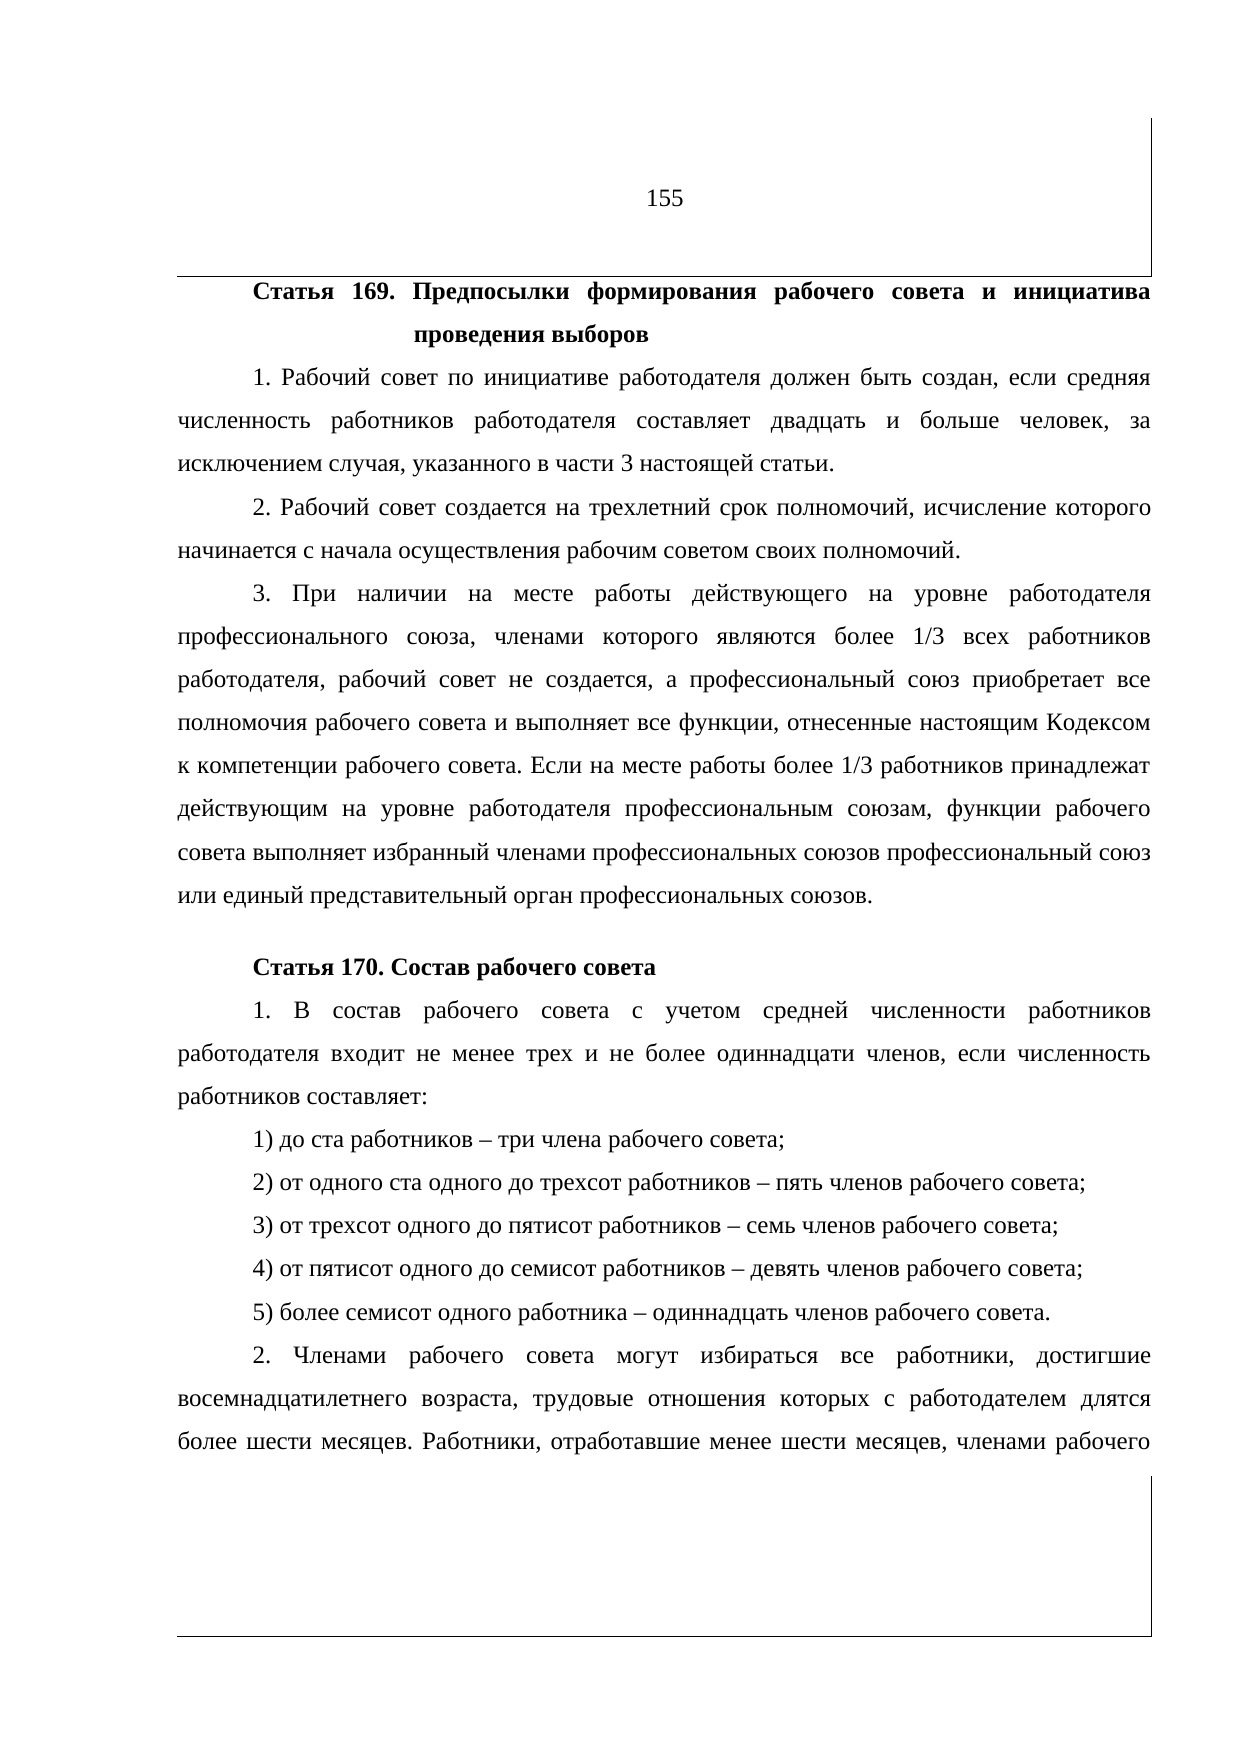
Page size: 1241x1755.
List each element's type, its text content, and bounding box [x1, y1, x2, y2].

text Статья 169. Предпосылки формирования рабочего совета и инициатива проведения выборов [252, 276, 1152, 348]
text 1) до ста работников – три члена рабочего совета; [177, 1124, 1152, 1153]
text 3) от трехсот одного до пятисот работников – семь членов рабочего совета; [177, 1210, 1152, 1239]
text 4) от пятисот одного до семисот работников – девять членов рабочего совета; [177, 1253, 1152, 1282]
text 5) более семисот одного работника – одиннадцать членов рабочего совета. [177, 1297, 1152, 1325]
text Статья 170. Состав рабочего совета [177, 952, 1152, 980]
text 1. В состав рабочего совета с учетом средней численности работников работодателя входит не менее трех и не более одиннадцати членов, если численность работников составляет: [177, 995, 1152, 1110]
text 2. Членами рабочего совета могут избираться все работники, достигшие восемнадцатилетнего возраста, трудовые отношения которых с работодателем длятся более шести месяцев. Работники, отработавшие менее шести месяцев, членами рабочего [177, 1340, 1152, 1455]
text 3. При наличии на месте работы действующего на уровне работодателя профессионального союза, членами которого являются более 1/3 всех работников работодателя, рабочий совет не создается, а профессиональный союз приобретает все полномочия рабочего совета и выполняет все функции, отнесенные настоящим Кодексом к компетенции рабочего совета. Если на месте работы более 1/3 работников принадлежат действующим на уровне работодателя профессиональным союзам, функции рабочего совета выполняет избранный членами профессиональных союзов профессиональный союз или единый представительный орган профессиональных союзов. [177, 578, 1152, 908]
text 2) от одного ста одного до трехсот работников – пять членов рабочего совета; [177, 1167, 1152, 1196]
text 1. Рабочий совет по инициативе работодателя должен быть создан, если средняя численность работников работодателя составляет двадцать и больше человек, за исключением случая, указанного в части 3 настоящей статьи. [177, 362, 1152, 477]
text 2. Рабочий совет создается на трехлетний срок полномочий, исчисление которого начинается с начала осуществления рабочим советом своих полномочий. [177, 492, 1152, 563]
